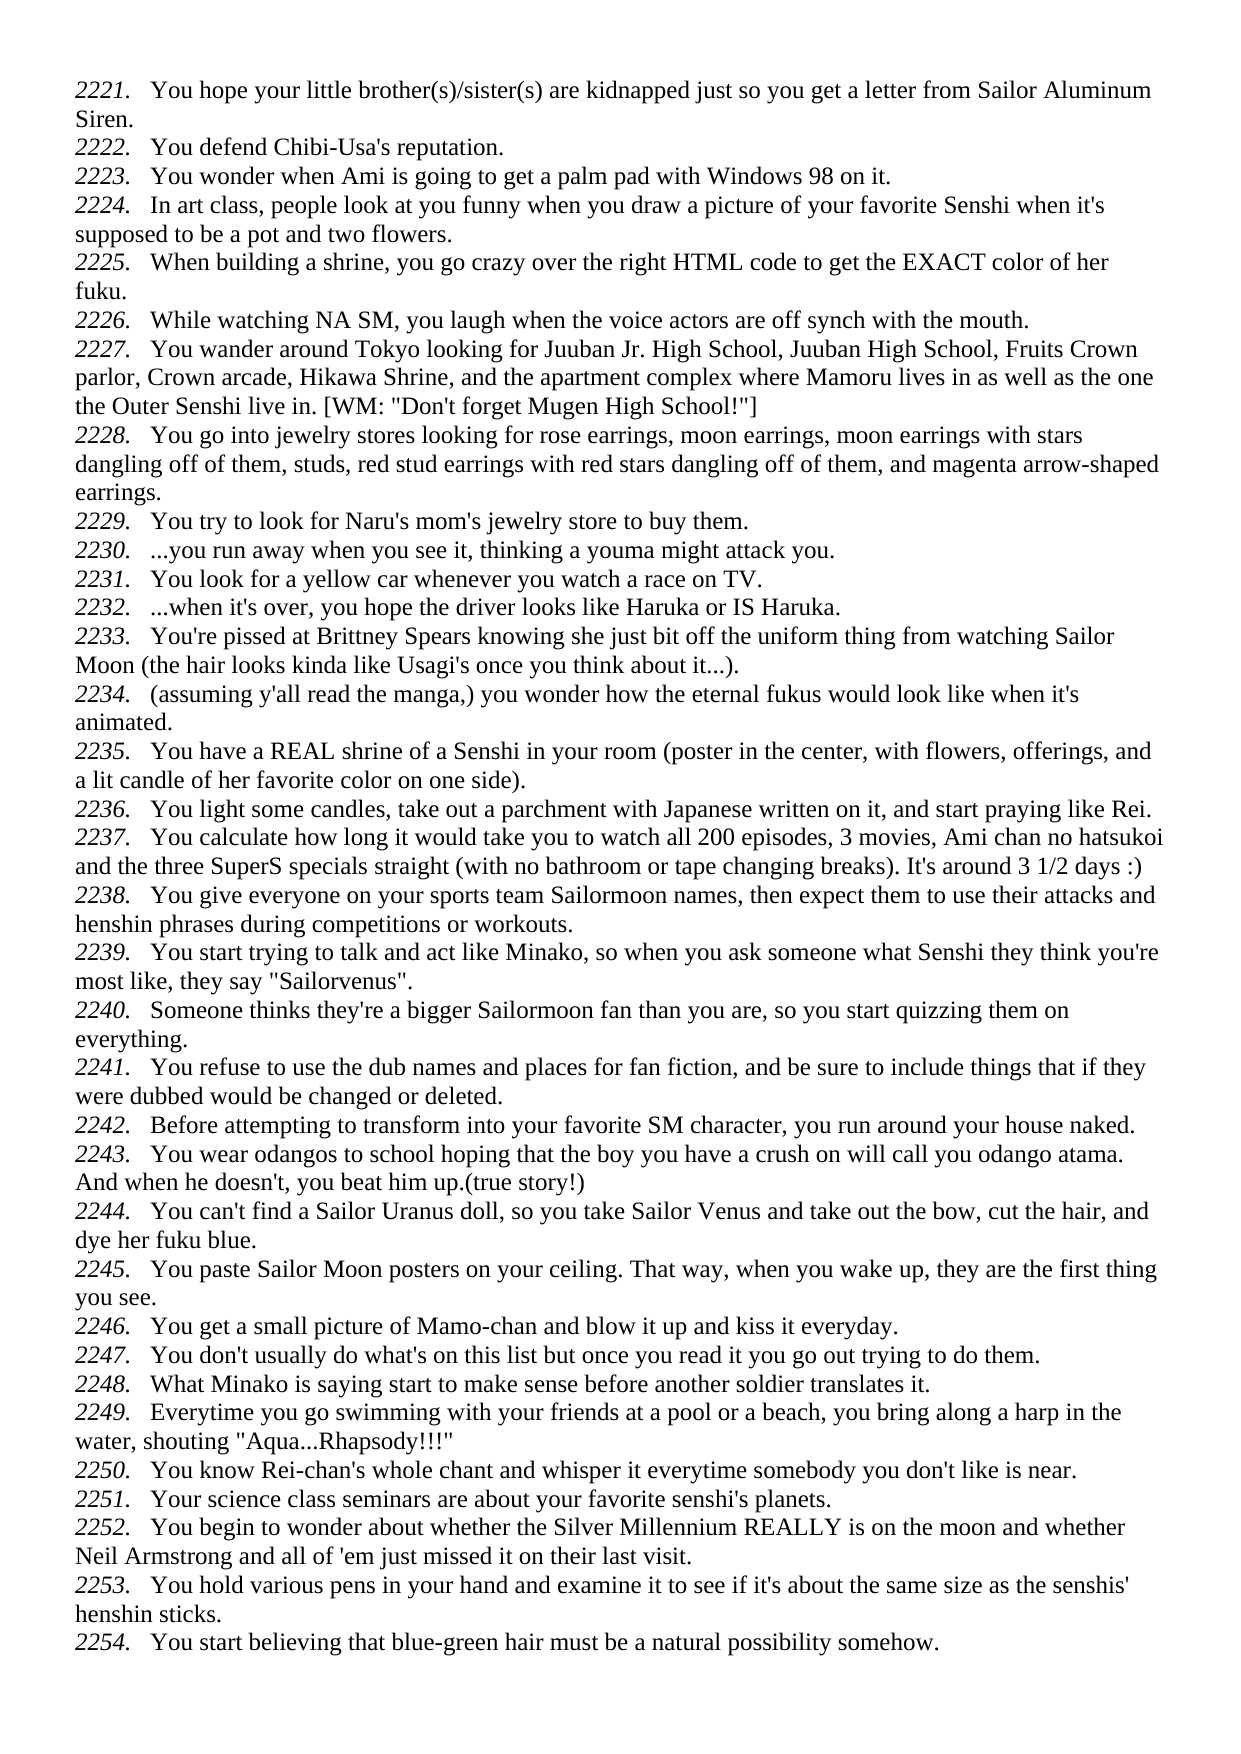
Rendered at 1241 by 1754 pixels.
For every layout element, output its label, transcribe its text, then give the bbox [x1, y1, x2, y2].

list What Minako is saying start to make sense before another soldier translates it. [75, 1369, 1165, 1397]
list You go into jewelry stores looking for rose earrings, moon earrings, moon earrings with stars dangling off of them, studs, red stud earrings with red stars dangling off of them, and magenta arrow-shaped earrings. [75, 420, 1165, 506]
list Before attempting to transform into your favorite SM character, you run around your house naked. [75, 1110, 1165, 1139]
list You can't find a Sailor Uranus doll, so you take Sailor Venus and take out the bow, cut the hair, and dye her fuku blue. [75, 1196, 1165, 1254]
list You have a REAL shrine of a Senshi in your room (poster in the center, with flowers, offerings, and a lit candle of her favorite color on one side). [75, 736, 1165, 794]
list Everytime you go swimming with your friends at a pool or a beach, you bring along a harp in the water, shouting "Aqua...Rhapsody!!!" [75, 1397, 1165, 1455]
list You give everyone on your sports team Sailormoon names, then expect them to use their attacks and henshin phrases during competitions or workouts. [75, 880, 1165, 937]
list You paste Sailor Moon posters on your ceiling. That way, when you wake up, they are the first thing you see. [75, 1254, 1165, 1311]
list You hope your little brother(s)/sister(s) are kidnapped just so you get a letter from Sailor Aluminum Siren. [75, 75, 1165, 132]
list You wear odangos to school hoping that the boy you have a crush on will call you odango atama. And when he doesn't, you beat him up.(true story!) [75, 1139, 1165, 1196]
list (assuming y'all read the manga,) you wonder how the eternal fukus would look like when it's animated. [75, 679, 1165, 736]
list You hold various pens in your hand and examine it to see if it's about the same size as the senshis' henshin sticks. [75, 1570, 1165, 1627]
list Your science class seminars are about your favorite senshi's planets. [75, 1484, 1165, 1512]
list You're pissed at Brittney Spears knowing she just bit off the uniform thing from watching Sailor Moon (the hair looks kinda like Usagi's once you think about it...). [75, 621, 1165, 679]
list You defend Chibi-Usa's reputation. [75, 132, 1165, 161]
list You calculate how long it would take you to watch all 200 episodes, 3 movies, Ami chan no hatsukoi and the three SuperS specials straight (with no bathroom or tape changing breaks). It's around 3 1/2 days :) [75, 822, 1165, 880]
list You know Rei-chan's whole chant and whisper it everytime somebody you don't like is near. [75, 1455, 1165, 1484]
list You wander around Tokyo looking for Juuban Jr. High School, Juuban High School, Fruits Crown parlor, Crown arcade, Hikawa Shrine, and the apartment complex where Mamoru lives in as well as the one the Outer Senshi live in. [WM: "Don't forget Mugen High School!"] [75, 334, 1165, 420]
list You start believing that blue-green hair must be a natural possibility somehow. [75, 1627, 1165, 1656]
list While watching NA SM, you laugh when the voice actors are off synch with the mouth. [75, 305, 1165, 334]
list You don't usually do what's on this list but once you read it you go out trying to do them. [75, 1340, 1165, 1369]
list You light some candles, take out a parchment with Japanese written on it, and start praying like Rei. [75, 794, 1165, 822]
list In art class, people look at you funny when you draw a picture of your favorite Senshi when it's supposed to be a pot and two flowers. [75, 190, 1165, 247]
list Someone thinks they're a bigger Sailormoon fan than you are, so you start quizzing them on everything. [75, 995, 1165, 1052]
list You look for a yellow car whenever you watch a race on TV. [75, 564, 1165, 592]
list You refuse to use the dub names and places for fan fiction, and be sure to include things that if they were dubbed would be changed or deleted. [75, 1052, 1165, 1110]
list You try to look for Naru's mom's jewelry store to buy them. [75, 506, 1165, 535]
list You start trying to talk and act like Minako, so when you ask someone what Senshi they think you're most like, they say "Sailorvenus". [75, 937, 1165, 995]
list ...you run away when you see it, thinking a youma might attack you. [75, 535, 1165, 564]
list When building a shrine, you go crazy over the right HTML code to get the EXACT color of her fuku. [75, 247, 1165, 305]
list ...when it's over, you hope the driver looks like Haruka or IS Haruka. [75, 592, 1165, 621]
list You wonder when Ami is going to get a palm pad with Windows 98 on it. [75, 161, 1165, 190]
list You get a small picture of Mamo-chan and blow it up and kiss it everyday. [75, 1311, 1165, 1340]
list You begin to wonder about whether the Silver Millennium REALLY is on the moon and whether Neil Armstrong and all of 'em just missed it on their last visit. [75, 1512, 1165, 1570]
